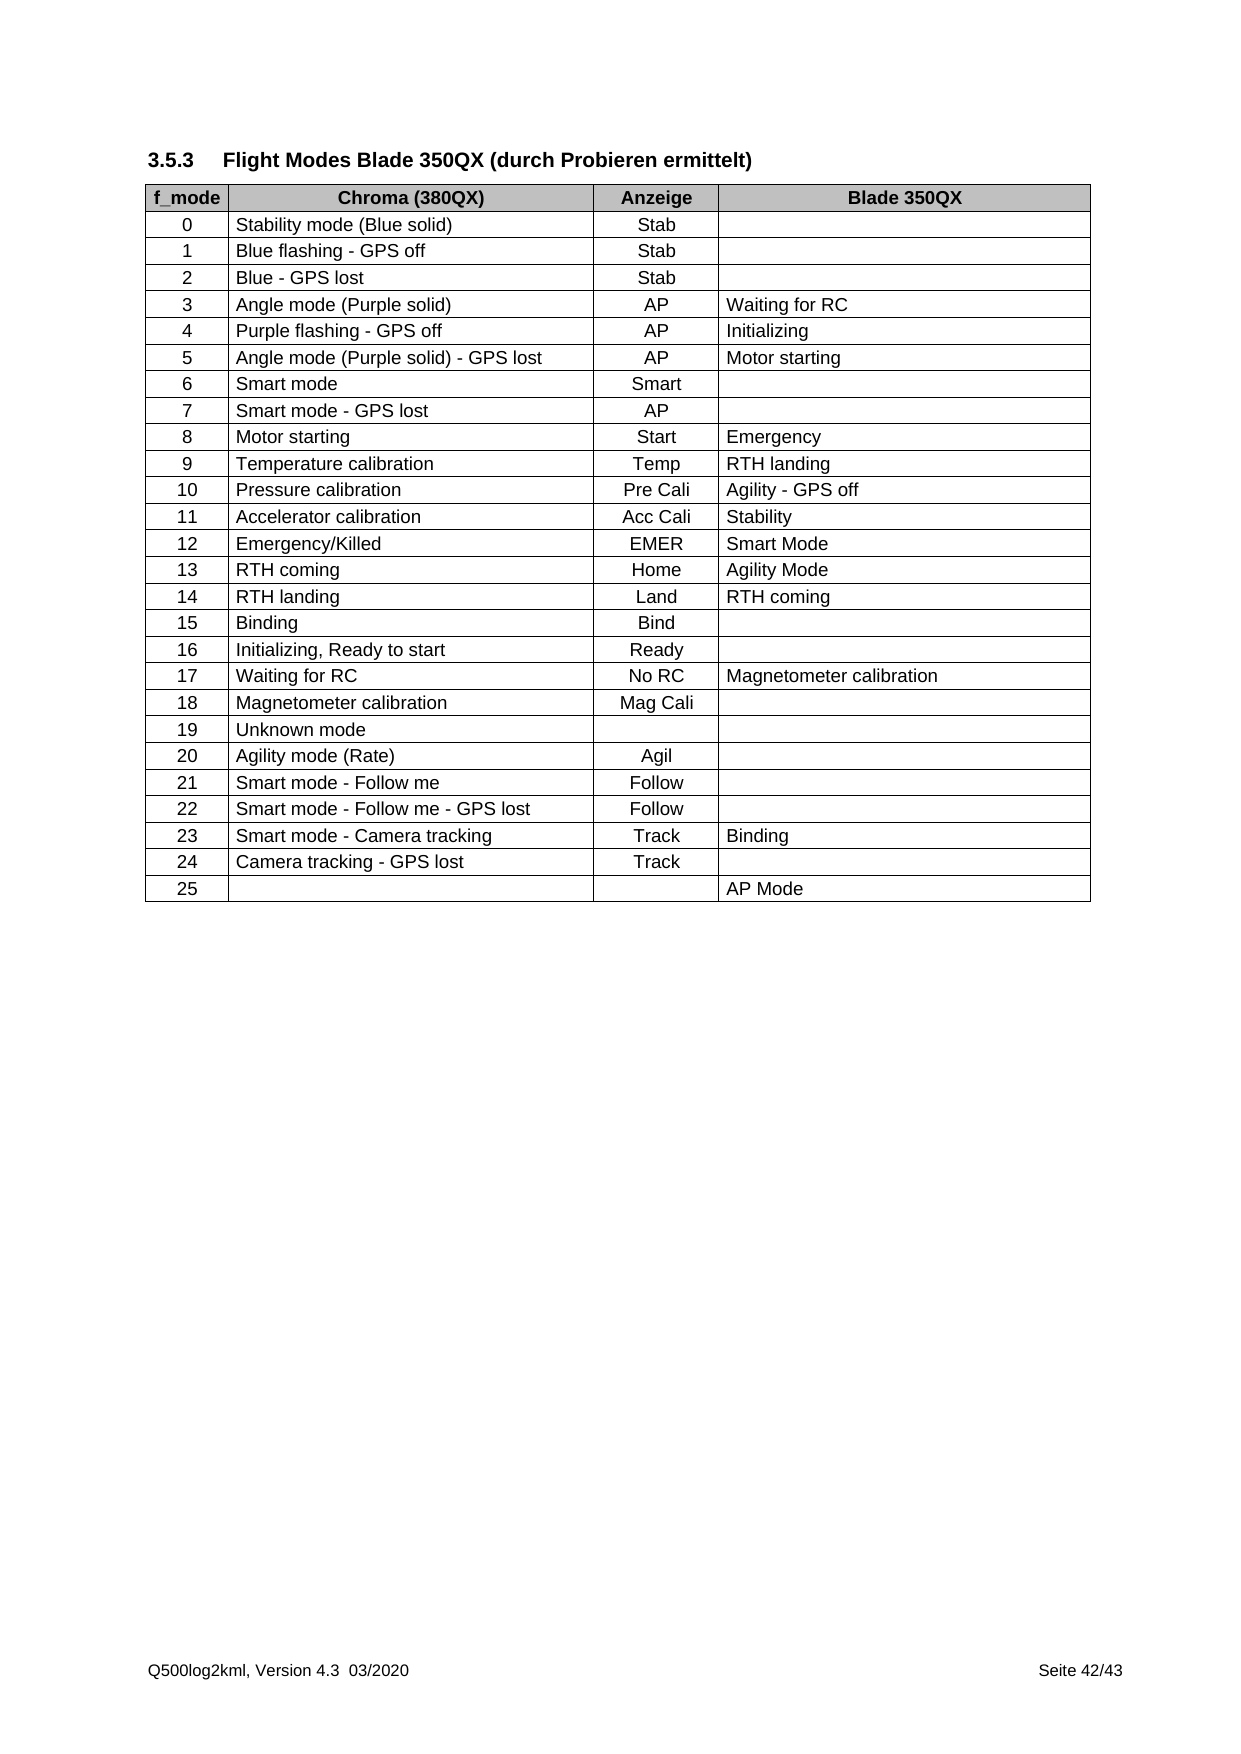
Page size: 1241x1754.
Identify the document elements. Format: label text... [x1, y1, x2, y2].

table_cell 3 [146, 291, 228, 317]
table_cell RTH coming [719, 584, 1090, 609]
table_cell [719, 398, 1090, 423]
table_cell Emergency/Killed [229, 530, 593, 556]
table_cell 16 [146, 637, 228, 662]
table_cell 14 [146, 584, 228, 609]
table_cell Stability [719, 504, 1090, 529]
table_cell Initializing, Ready to start [229, 637, 593, 662]
table_header Chroma (380QX) [229, 185, 593, 211]
table_cell Waiting for RC [719, 291, 1090, 317]
table_cell Binding [229, 610, 593, 636]
table_cell [719, 212, 1090, 237]
table_cell Temperature calibration [229, 451, 593, 476]
table_cell Agil [594, 743, 718, 768]
table_cell 15 [146, 610, 228, 636]
table_cell Smart mode - Follow me [229, 770, 593, 795]
table_cell 8 [146, 424, 228, 450]
table_cell Magnetometer calibration [719, 663, 1090, 689]
table_cell 23 [146, 823, 228, 848]
table_cell 25 [146, 876, 228, 901]
table_cell [719, 743, 1090, 768]
table_cell [719, 849, 1090, 875]
table_cell Motor starting [229, 424, 593, 450]
table_cell Smart mode - GPS lost [229, 398, 593, 423]
table_cell Smart Mode [719, 530, 1090, 556]
table_cell [719, 796, 1090, 822]
table_cell 9 [146, 451, 228, 476]
table_cell 18 [146, 690, 228, 715]
table_cell AP [594, 398, 718, 423]
table_cell Follow [594, 770, 718, 795]
table_cell RTH coming [229, 557, 593, 582]
table_cell Angle mode (Purple solid) [229, 291, 593, 317]
table_cell 6 [146, 371, 228, 397]
table_cell 17 [146, 663, 228, 689]
table_cell Blue - GPS lost [229, 265, 593, 290]
table_header Blade 350QX [719, 185, 1090, 211]
table_cell Motor starting [719, 345, 1090, 370]
table_cell Magnetometer calibration [229, 690, 593, 715]
table_cell Start [594, 424, 718, 450]
table_cell Pre Cali [594, 477, 718, 503]
table_cell [719, 371, 1090, 397]
table_cell 13 [146, 557, 228, 582]
table_cell EMER [594, 530, 718, 556]
table_cell Camera tracking - GPS lost [229, 849, 593, 875]
table_cell Mag Cali [594, 690, 718, 715]
table_cell [719, 637, 1090, 662]
table_cell [719, 265, 1090, 290]
table_cell [594, 876, 718, 901]
table_cell Waiting for RC [229, 663, 593, 689]
table_cell Purple flashing - GPS off [229, 318, 593, 343]
table_cell AP [594, 345, 718, 370]
table_cell 21 [146, 770, 228, 795]
table_cell Stab [594, 265, 718, 290]
table_cell 12 [146, 530, 228, 556]
table_cell Follow [594, 796, 718, 822]
table_cell Unknown mode [229, 716, 593, 742]
table_cell Smart [594, 371, 718, 397]
table_cell Initializing [719, 318, 1090, 343]
table_cell RTH landing [719, 451, 1090, 476]
table_cell Agility mode (Rate) [229, 743, 593, 768]
table_cell Agility Mode [719, 557, 1090, 582]
table_cell 11 [146, 504, 228, 529]
table_cell Track [594, 849, 718, 875]
table_cell AP [594, 318, 718, 343]
table_cell 0 [146, 212, 228, 237]
table_header f_mode [146, 185, 228, 211]
table_cell 10 [146, 477, 228, 503]
subtitle Flight Modes Blade 350QX (durch Probieren ermittelt) [148, 148, 1093, 172]
table_cell [719, 690, 1090, 715]
table_cell 7 [146, 398, 228, 423]
table_cell Angle mode (Purple solid) - GPS lost [229, 345, 593, 370]
table_cell Emergency [719, 424, 1090, 450]
table_cell AP Mode [719, 876, 1090, 901]
table_cell RTH landing [229, 584, 593, 609]
table_cell Stab [594, 212, 718, 237]
table_cell Temp [594, 451, 718, 476]
table_cell 4 [146, 318, 228, 343]
table_cell Smart mode - Camera tracking [229, 823, 593, 848]
table_cell [719, 716, 1090, 742]
table_cell Ready [594, 637, 718, 662]
table_cell [719, 770, 1090, 795]
table_cell Smart mode [229, 371, 593, 397]
table_cell [719, 238, 1090, 264]
table_cell No RC [594, 663, 718, 689]
table_cell 22 [146, 796, 228, 822]
table_cell 20 [146, 743, 228, 768]
table_cell Acc Cali [594, 504, 718, 529]
table_cell Stab [594, 238, 718, 264]
table_header Anzeige [594, 185, 718, 211]
table_cell 1 [146, 238, 228, 264]
table_cell Accelerator calibration [229, 504, 593, 529]
table_cell Stability mode (Blue solid) [229, 212, 593, 237]
table_cell Bind [594, 610, 718, 636]
table_cell Home [594, 557, 718, 582]
table_cell AP [594, 291, 718, 317]
table_cell 24 [146, 849, 228, 875]
table_cell Land [594, 584, 718, 609]
table_cell 2 [146, 265, 228, 290]
table_cell Agility - GPS off [719, 477, 1090, 503]
table_cell Pressure calibration [229, 477, 593, 503]
table_cell Blue flashing - GPS off [229, 238, 593, 264]
table_cell 5 [146, 345, 228, 370]
table_cell 19 [146, 716, 228, 742]
table_cell Track [594, 823, 718, 848]
table_cell [229, 876, 593, 901]
table_cell Binding [719, 823, 1090, 848]
table_cell [719, 610, 1090, 636]
table_cell [594, 716, 718, 742]
table_cell Smart mode - Follow me - GPS lost [229, 796, 593, 822]
